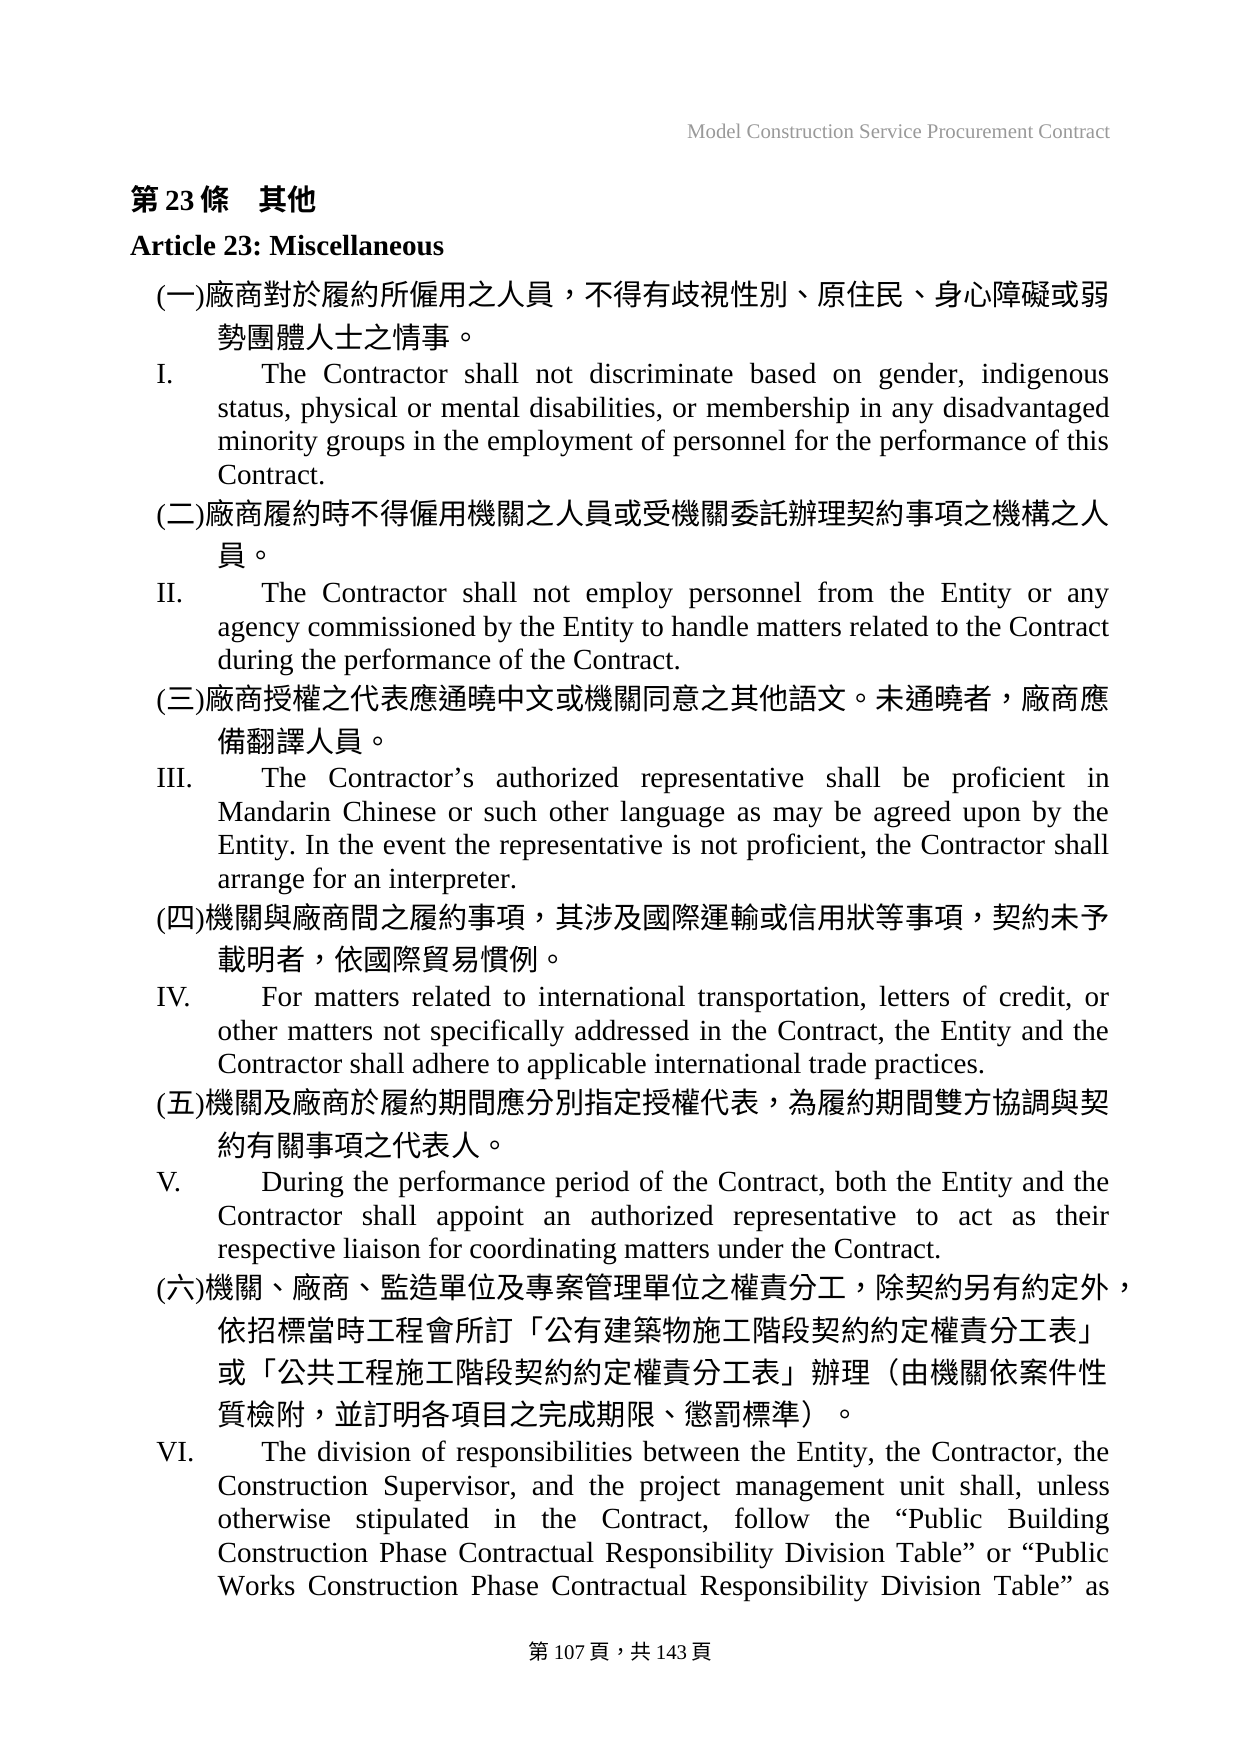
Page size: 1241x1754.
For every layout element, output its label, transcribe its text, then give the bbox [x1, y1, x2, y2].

text V. During the performance period of the Contract, both the Entity and the Contractor shall appoint an authorized representative to act as their respective liaison for coordinating matters under the Contract. [156, 1164, 1110, 1265]
text (五)機關及廠商於履約期間應分別指定授權代表，為履約期間雙方協調與契約有關事項之代表人。 [156, 1080, 1110, 1164]
text VI. The division of responsibilities between the Entity, the Contractor, the Construction Supervisor, and the project management unit shall, unless otherwise stipulated in the Contract, follow the “Public Building Construction Phase Contractual Responsibility Division Table” or “Public Works Construction Phase Contractual Responsibility Division Table” as [156, 1434, 1110, 1602]
text Article 23: Miscellaneous [130, 228, 1110, 262]
text (一)廠商對於履約所僱用之人員，不得有歧視性別、原住民、身心障礙或弱勢團體人士之情事。 [156, 272, 1110, 356]
text II. The Contractor shall not employ personnel from the Entity or any agency commissioned by the Entity to handle matters related to the Contract during the performance of the Contract. [156, 575, 1110, 676]
text (六)機關、廠商、監造單位及專案管理單位之權責分工，除契約另有約定外，依招標當時工程會所訂「公有建築物施工階段契約約定權責分工表」或「公共工程施工階段契約約定權責分工表」辦理（由機關依案件性質檢附，並訂明各項目之完成期限、懲罰標準）。 [156, 1265, 1110, 1434]
text (四)機關與廠商間之履約事項，其涉及國際運輸或信用狀等事項，契約未予載明者，依國際貿易慣例。 [156, 894, 1110, 979]
text 第23條 其他 [130, 176, 1110, 219]
text (三)廠商授權之代表應通曉中文或機關同意之其他語文。未通曉者，廠商應備翻譯人員。 [156, 676, 1110, 760]
text I. The Contractor shall not discriminate based on gender, indigenous status, physical or mental disabilities, or membership in any disadvantaged minority groups in the employment of personnel for the performance of this Contract. [156, 356, 1110, 491]
text III. The Contractor’s authorized representative shall be proficient in Mandarin Chinese or such other language as may be agreed upon by the Entity. In the event the representative is not proficient, the Contractor shall arrange for an interpreter. [156, 760, 1110, 894]
text IV. For matters related to international transportation, letters of credit, or other matters not specifically addressed in the Contract, the Entity and the Contractor shall adhere to applicable international trade practices. [156, 979, 1110, 1080]
text (二)廠商履約時不得僱用機關之人員或受機關委託辦理契約事項之機構之人員。 [156, 491, 1110, 575]
